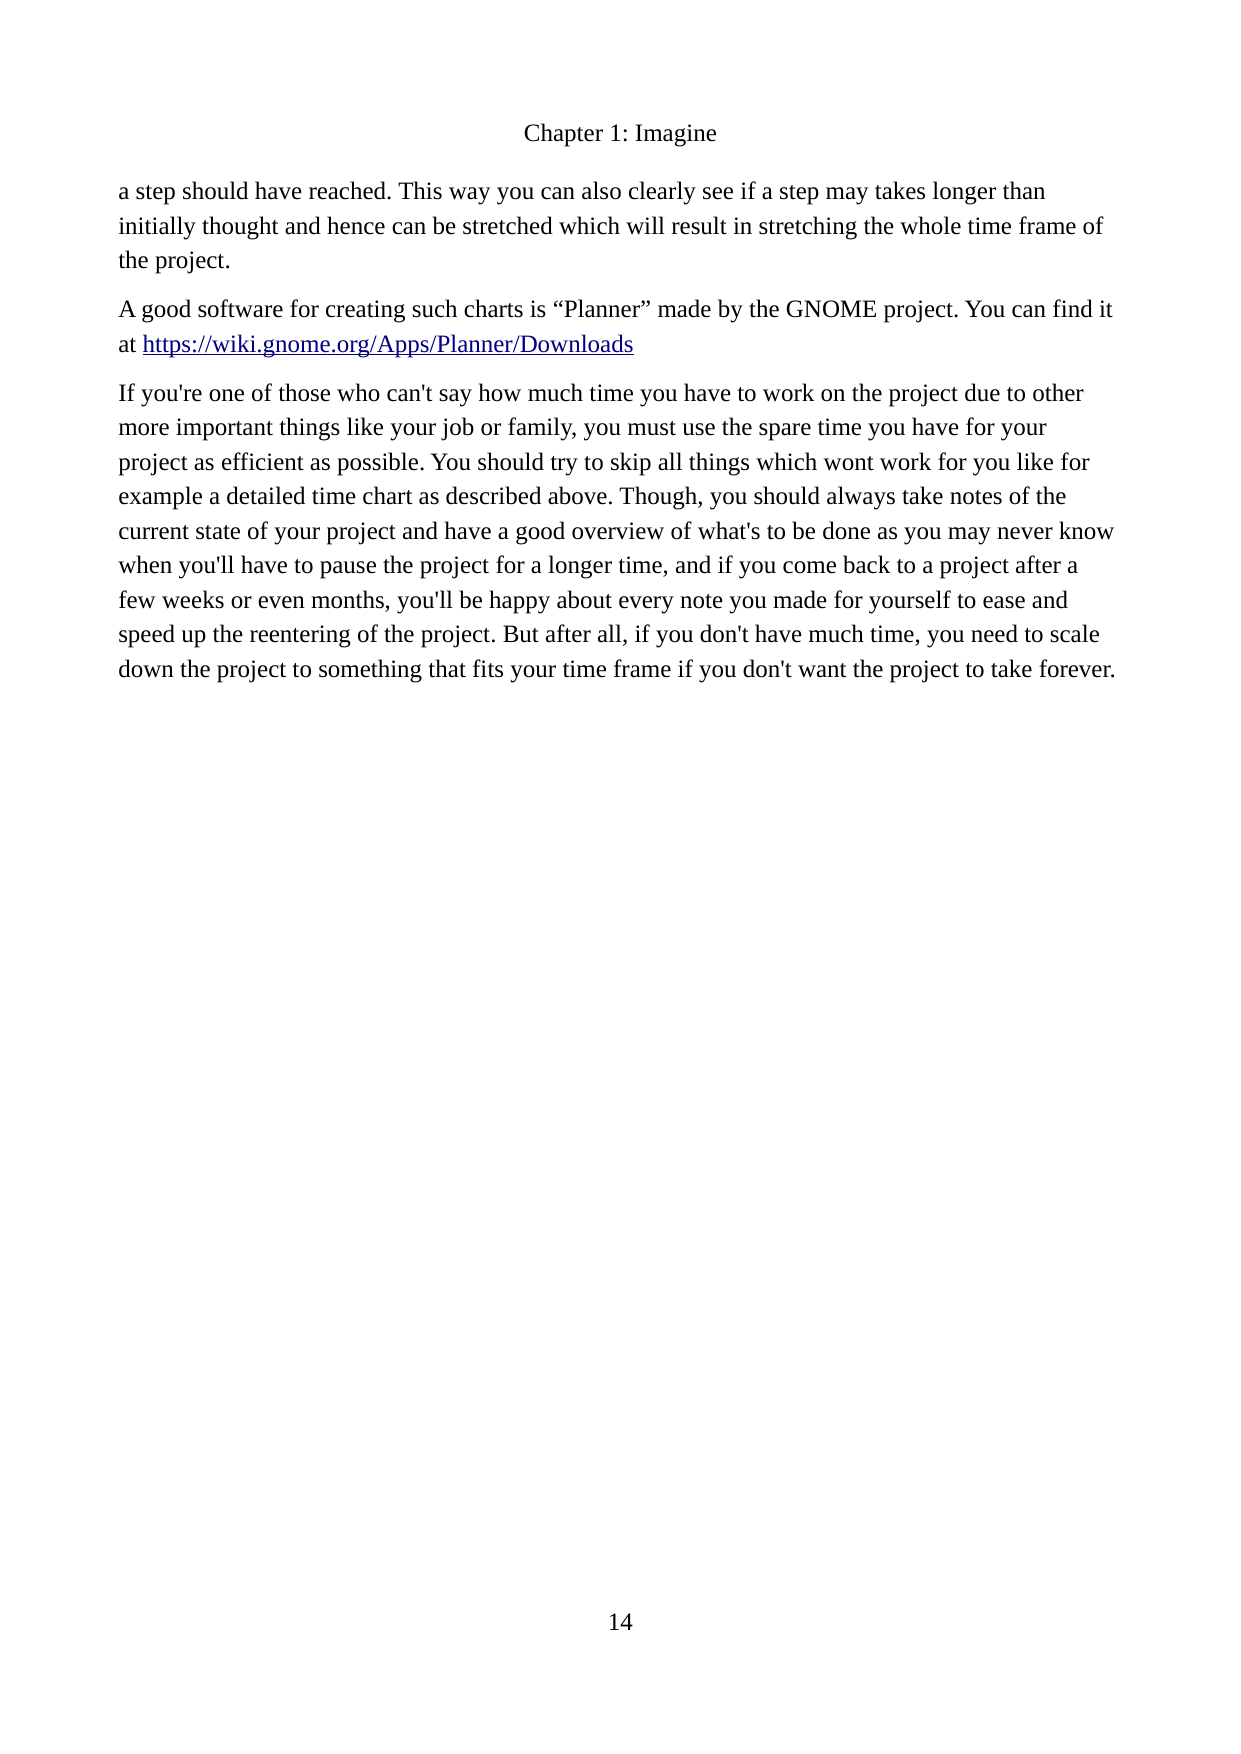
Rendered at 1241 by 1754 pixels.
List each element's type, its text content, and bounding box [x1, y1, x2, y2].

text If you're one of those who can't say how much time you have to work on the project due to other more important things like your job or family, you must use the spare time you have for your project as efficient as possible. You should try to skip all things which wont work for you like for example a detailed time chart as described above. Though, you should always take notes of the current state of your project and have a good overview of what's to be done as you may never know when you'll have to pause the project for a longer time, and if you come back to a project after a few weeks or even months, you'll be happy about every note you made for yourself to ease and speed up the reentering of the project. But after all, if you don't have much time, you need to scale down the project to something that fits your time frame if you don't want the project to take forever. [118, 378, 1122, 682]
text a step should have reached. This way you can also clearly see if a step may takes longer than initially thought and hence can be stretched which will result in stretching the whole time frame of the project. [118, 176, 1122, 274]
text A good software for creating such charts is “Planner” made by the GNOME project. You can find it at https://wiki.gnome.org/Apps/Planner/Downloads [118, 294, 1122, 358]
